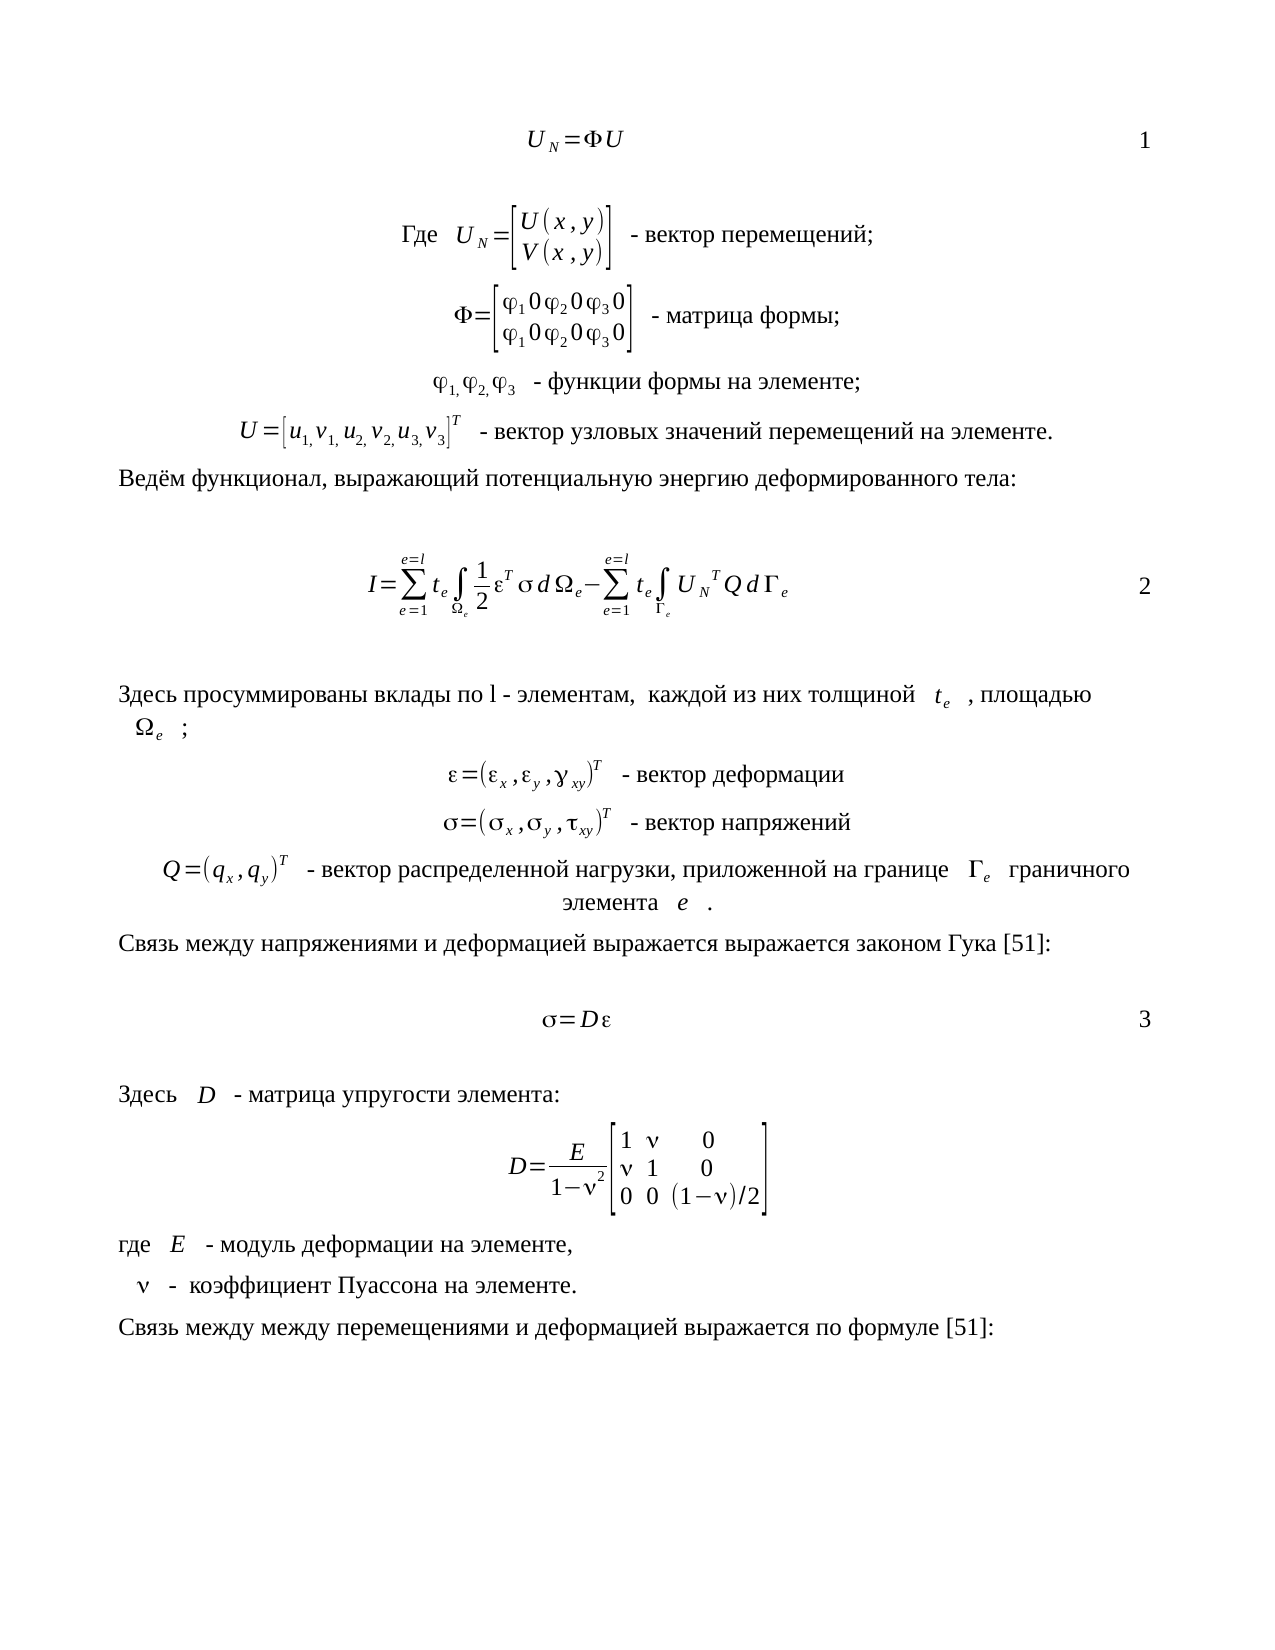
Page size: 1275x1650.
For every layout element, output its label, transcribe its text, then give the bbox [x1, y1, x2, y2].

text Где- вектор перемещений; [118, 203, 1157, 271]
text Здесь- матрица упругости элемента: [118, 1079, 1157, 1108]
text - матрица формы; [118, 283, 1157, 354]
table_header [118, 118, 1041, 174]
text где- модуль деформации на элементе, [118, 1229, 1157, 1258]
text Ведём функционал, выражающий потенциальную энергию деформированного тела: [118, 463, 1157, 491]
table_header [118, 998, 1041, 1051]
text Связь между напряжениями и деформацией выражается выражается законом Гука [51]: [118, 928, 1157, 957]
text Здесь просуммированы вклады по l - элементам, каждой из них толщиной, площадью ; [118, 679, 1157, 744]
table_header 2 [1041, 545, 1157, 638]
text - коэффициент Пуассона на элементе. [118, 1270, 1157, 1299]
table_header 1 [1041, 118, 1157, 174]
text Связь между между перемещениями и деформацией выражается по формуле [51]: [118, 1312, 1157, 1340]
text - вектор распределенной нагрузки, приложенной на границеграничного элемента. [118, 852, 1157, 915]
text - вектор узловых значений перемещений на элементе. [118, 411, 1157, 450]
text - вектор напряжений [118, 804, 1157, 839]
text - вектор деформации [118, 757, 1157, 792]
text - функции формы на элементе; [118, 366, 1157, 398]
table_header [118, 545, 1041, 638]
table_header 3 [1041, 998, 1157, 1051]
